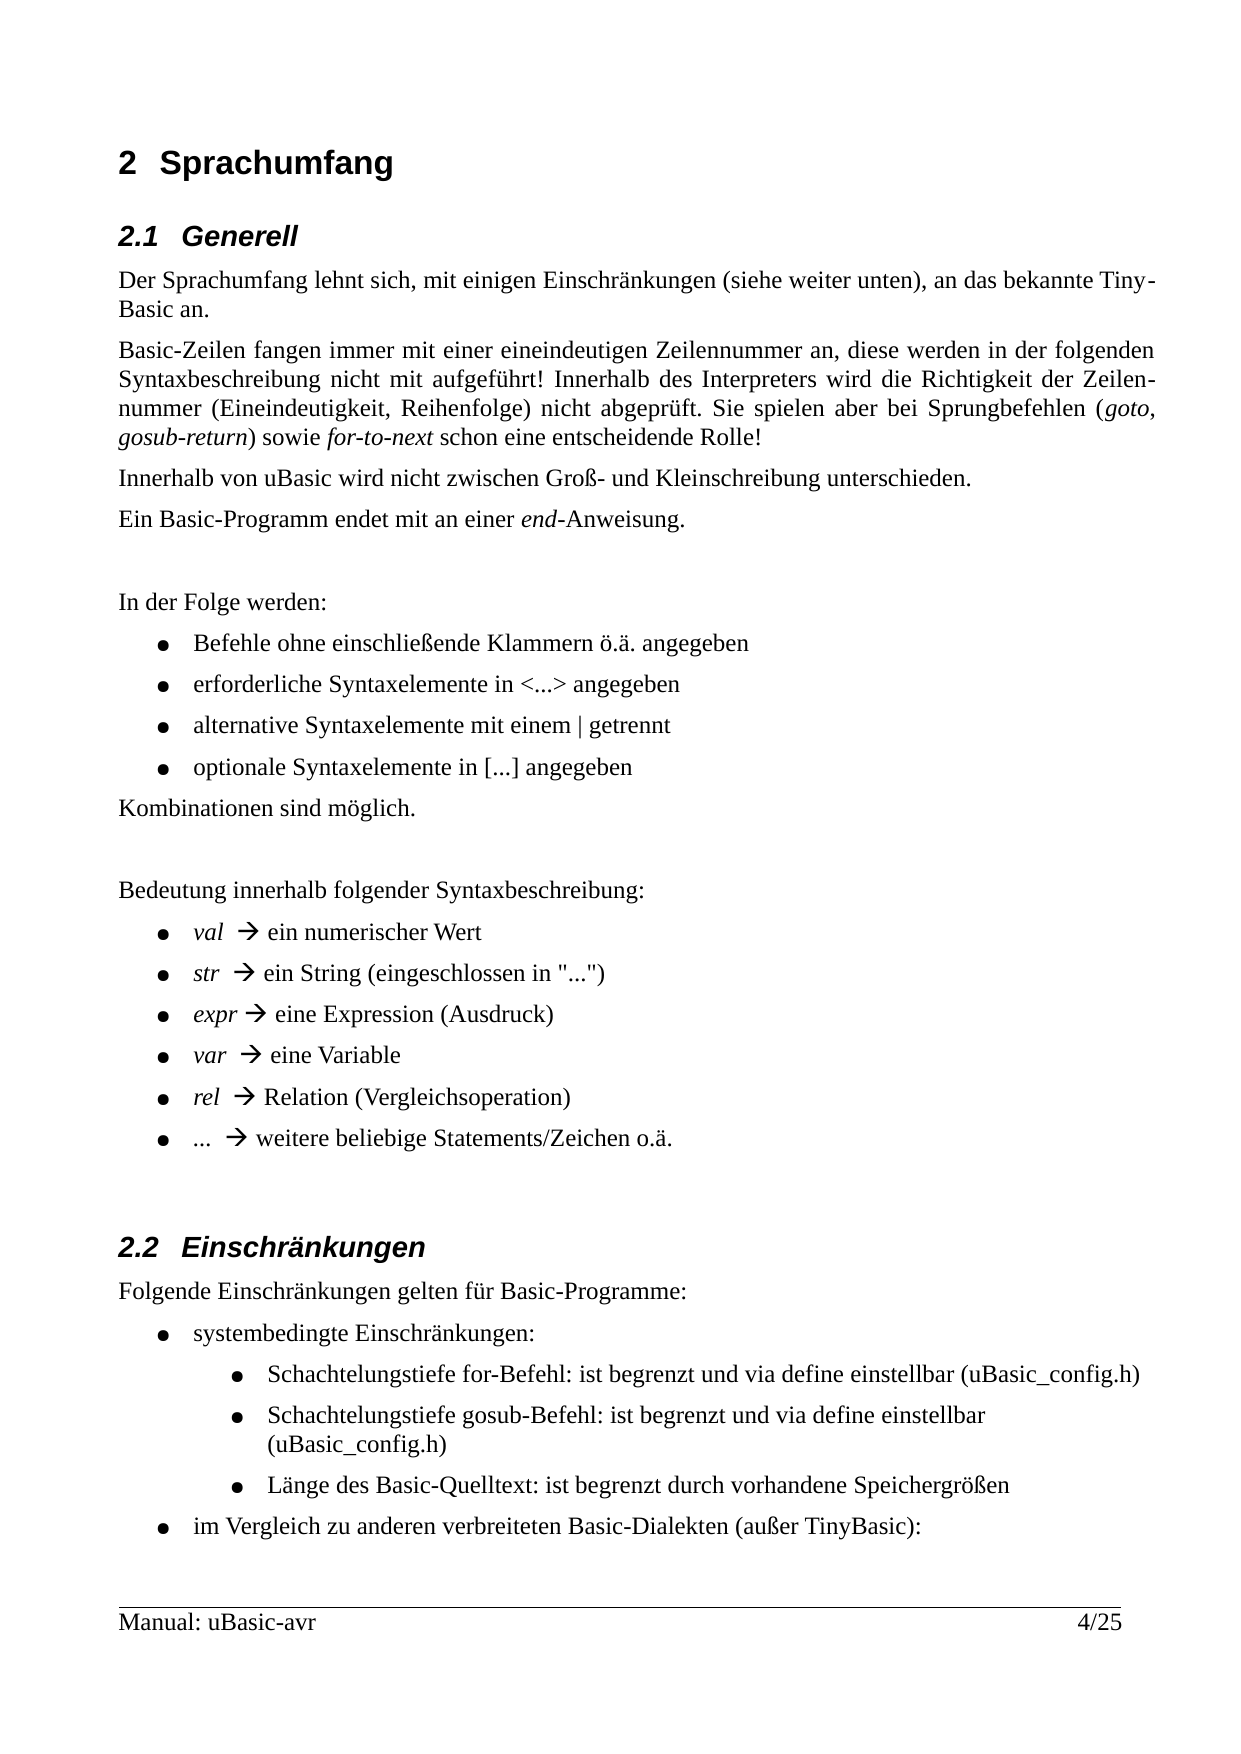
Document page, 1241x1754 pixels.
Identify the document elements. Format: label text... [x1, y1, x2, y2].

list str  ein String (eingeschlossen in "...") [156, 958, 1156, 987]
list rel  Relation (Vergleichsoperation) [156, 1082, 1156, 1110]
subtitle Sprachumfang [118, 143, 1156, 182]
list expr  eine Expression (Ausdruck) [156, 999, 1156, 1028]
text Der Sprachumfang lehnt sich, mit einigen Einschränkungen (siehe weiter unten), an das bekannte Tiny­Basic an. [118, 265, 1156, 323]
list Schachtelungstiefe for-Befehl: ist begrenzt und via define einstellbar (uBasic_config.h) [229, 1359, 1156, 1388]
list systembedingte Einschränkungen: [156, 1318, 1156, 1346]
list optionale Syntaxelemente in [...] angegeben [156, 752, 1156, 780]
text Innerhalb von uBasic wird nicht zwischen Groß- und Kleinschreibung unterschieden. [118, 463, 1156, 492]
list ...  weitere beliebige Statements/Zeichen o.ä. [156, 1123, 1156, 1152]
text In der Folge werden: [118, 587, 1156, 615]
list val  ein numerischer Wert [156, 917, 1156, 945]
list alternative Syntaxelemente mit einem | getrennt [156, 710, 1156, 739]
text Kombinationen sind möglich. [118, 793, 1156, 822]
list Befehle ohne einschließende Klammern ö.ä. angegeben [156, 628, 1156, 657]
list var  eine Variable [156, 1040, 1156, 1069]
list Länge des Basic-Quelltext: ist begrenzt durch vorhandene Speichergrößen [229, 1470, 1156, 1499]
text Folgende Einschränkungen gelten für Basic-Programme: [118, 1276, 1156, 1305]
subtitle Einschränkungen [118, 1230, 1156, 1264]
list Schachtelungstiefe gosub-Befehl: ist begrenzt und via define einstellbar (uBasic_config.h) [229, 1400, 1156, 1458]
text Bedeutung innerhalb folgender Syntaxbeschreibung: [118, 875, 1156, 904]
text Basic-Zeilen fangen immer mit einer eineindeutigen Zeilennummer an, diese werden in der folgenden Syntaxbeschreibung nicht mit aufgeführt! Innerhalb des Interpreters wird die Richtigkeit der Zeilen­nummer (Eineindeutigkeit, Reihenfolge) nicht abgeprüft. Sie spielen aber bei Sprungbefehlen (goto, gosub-return) sowie for-to-next schon eine entscheidende Rolle! [118, 335, 1156, 450]
text Ein Basic-Programm endet mit an einer end-Anweisung. [118, 504, 1156, 533]
list erforderliche Syntaxelemente in <...> angegeben [156, 669, 1156, 698]
subtitle Generell [118, 219, 1156, 253]
list im Vergleich zu anderen verbreiteten Basic-Dialekten (außer TinyBasic): [156, 1511, 1156, 1540]
